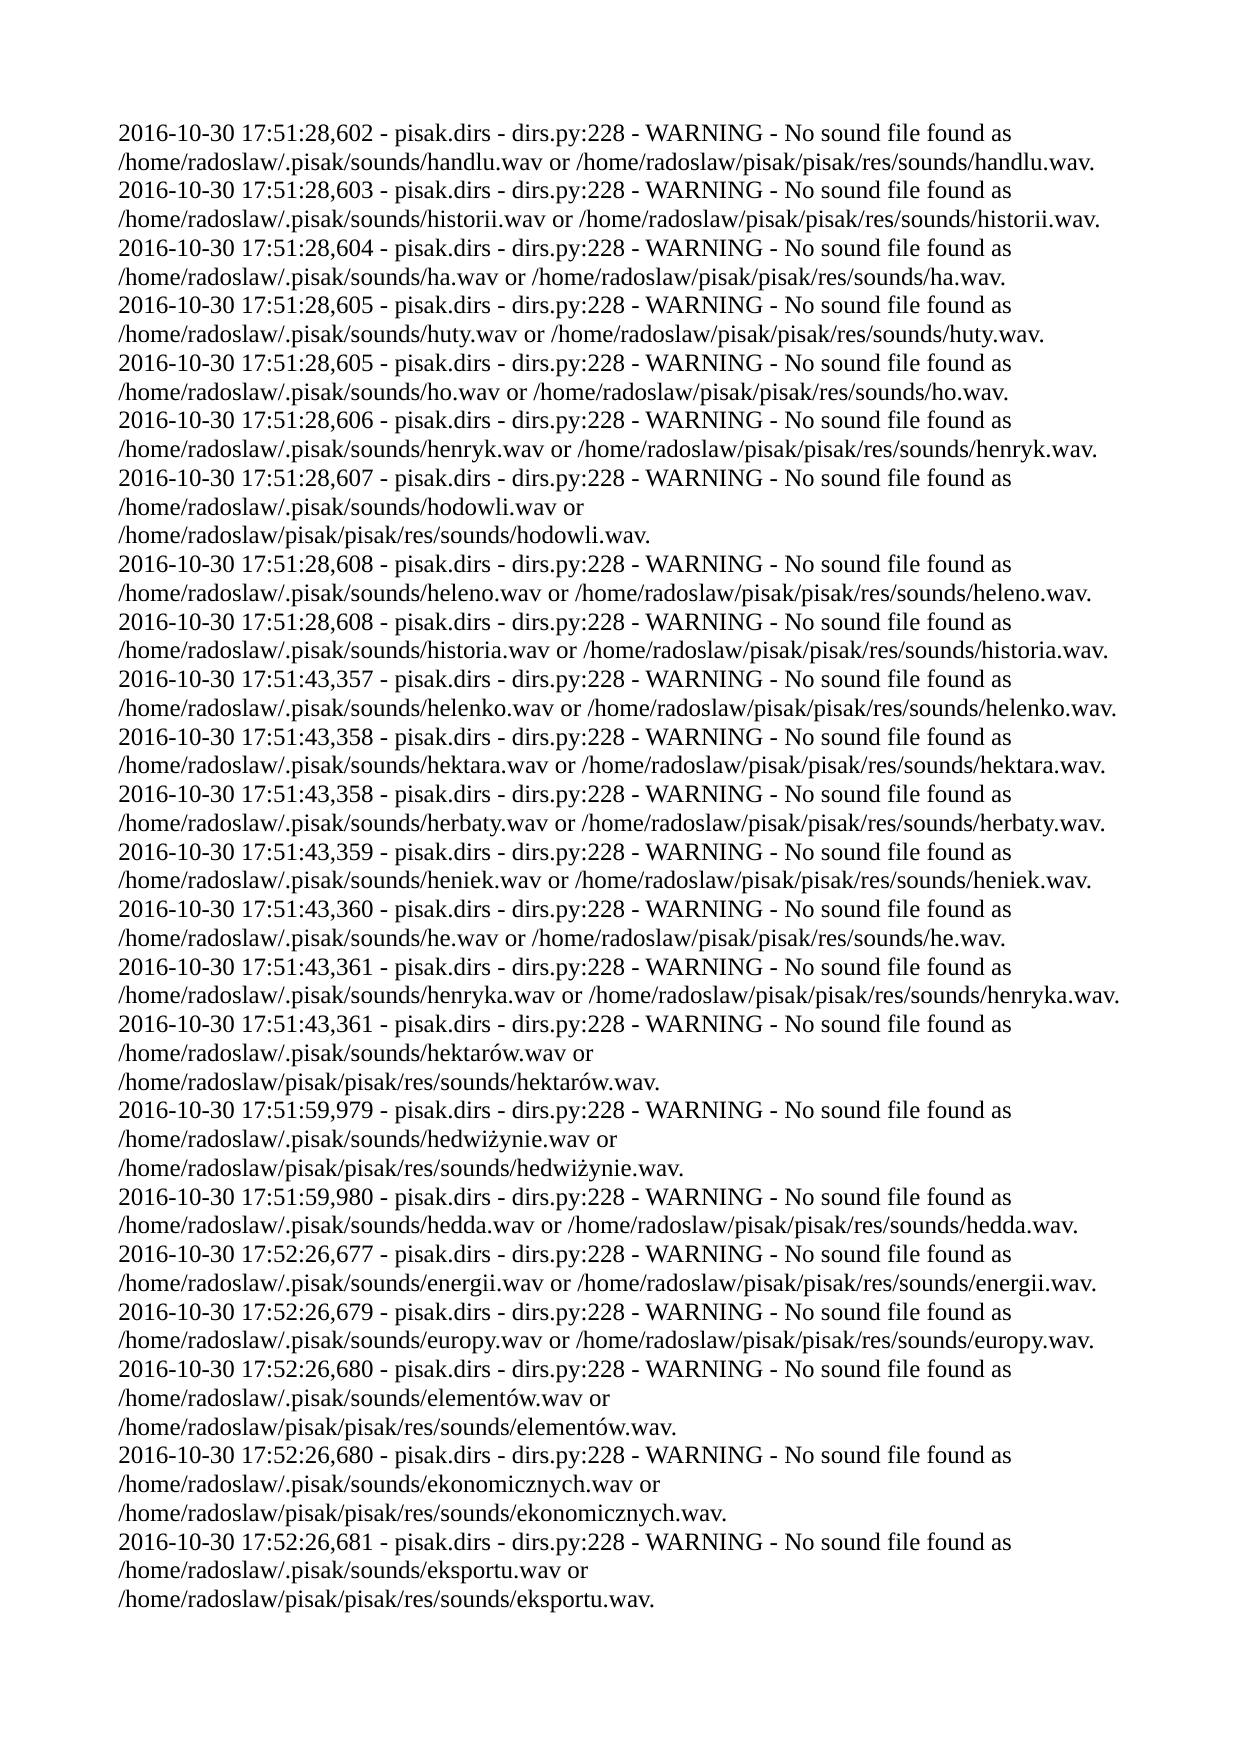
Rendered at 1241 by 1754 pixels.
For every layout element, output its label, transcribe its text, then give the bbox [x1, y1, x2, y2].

text 2016-10-30 17:52:26,681 - pisak.dirs - dirs.py:228 - WARNING - No sound file found as /home/radoslaw/.pisak/sounds/eksportu.wav or /home/radoslaw/pisak/pisak/res/sounds/eksportu.wav. [118, 1527, 1122, 1613]
text 2016-10-30 17:51:28,608 - pisak.dirs - dirs.py:228 - WARNING - No sound file found as /home/radoslaw/.pisak/sounds/heleno.wav or /home/radoslaw/pisak/pisak/res/sounds/heleno.wav. [118, 549, 1122, 607]
text 2016-10-30 17:51:28,603 - pisak.dirs - dirs.py:228 - WARNING - No sound file found as /home/radoslaw/.pisak/sounds/historii.wav or /home/radoslaw/pisak/pisak/res/sounds/historii.wav. [118, 176, 1122, 233]
text 2016-10-30 17:51:28,608 - pisak.dirs - dirs.py:228 - WARNING - No sound file found as /home/radoslaw/.pisak/sounds/historia.wav or /home/radoslaw/pisak/pisak/res/sounds/historia.wav. [118, 607, 1122, 664]
text 2016-10-30 17:51:43,357 - pisak.dirs - dirs.py:228 - WARNING - No sound file found as /home/radoslaw/.pisak/sounds/helenko.wav or /home/radoslaw/pisak/pisak/res/sounds/helenko.wav. [118, 664, 1122, 722]
text 2016-10-30 17:52:26,679 - pisak.dirs - dirs.py:228 - WARNING - No sound file found as /home/radoslaw/.pisak/sounds/europy.wav or /home/radoslaw/pisak/pisak/res/sounds/europy.wav. [118, 1297, 1122, 1354]
text 2016-10-30 17:51:28,605 - pisak.dirs - dirs.py:228 - WARNING - No sound file found as /home/radoslaw/.pisak/sounds/ho.wav or /home/radoslaw/pisak/pisak/res/sounds/ho.wav. [118, 348, 1122, 406]
text 2016-10-30 17:51:59,979 - pisak.dirs - dirs.py:228 - WARNING - No sound file found as /home/radoslaw/.pisak/sounds/hedwiżynie.wav or /home/radoslaw/pisak/pisak/res/sounds/hedwiżynie.wav. [118, 1096, 1122, 1182]
text 2016-10-30 17:51:43,360 - pisak.dirs - dirs.py:228 - WARNING - No sound file found as /home/radoslaw/.pisak/sounds/he.wav or /home/radoslaw/pisak/pisak/res/sounds/he.wav. [118, 894, 1122, 952]
text 2016-10-30 17:51:43,358 - pisak.dirs - dirs.py:228 - WARNING - No sound file found as /home/radoslaw/.pisak/sounds/hektara.wav or /home/radoslaw/pisak/pisak/res/sounds/hektara.wav. [118, 722, 1122, 779]
text 2016-10-30 17:51:28,605 - pisak.dirs - dirs.py:228 - WARNING - No sound file found as /home/radoslaw/.pisak/sounds/huty.wav or /home/radoslaw/pisak/pisak/res/sounds/huty.wav. [118, 291, 1122, 348]
text 2016-10-30 17:51:43,361 - pisak.dirs - dirs.py:228 - WARNING - No sound file found as /home/radoslaw/.pisak/sounds/henryka.wav or /home/radoslaw/pisak/pisak/res/sounds/henryka.wav. [118, 952, 1122, 1009]
text 2016-10-30 17:51:43,361 - pisak.dirs - dirs.py:228 - WARNING - No sound file found as /home/radoslaw/.pisak/sounds/hektarów.wav or /home/radoslaw/pisak/pisak/res/sounds/hektarów.wav. [118, 1009, 1122, 1096]
text 2016-10-30 17:51:43,358 - pisak.dirs - dirs.py:228 - WARNING - No sound file found as /home/radoslaw/.pisak/sounds/herbaty.wav or /home/radoslaw/pisak/pisak/res/sounds/herbaty.wav. [118, 779, 1122, 837]
text 2016-10-30 17:51:28,604 - pisak.dirs - dirs.py:228 - WARNING - No sound file found as /home/radoslaw/.pisak/sounds/ha.wav or /home/radoslaw/pisak/pisak/res/sounds/ha.wav. [118, 233, 1122, 291]
text 2016-10-30 17:51:43,359 - pisak.dirs - dirs.py:228 - WARNING - No sound file found as /home/radoslaw/.pisak/sounds/heniek.wav or /home/radoslaw/pisak/pisak/res/sounds/heniek.wav. [118, 837, 1122, 894]
text 2016-10-30 17:51:28,602 - pisak.dirs - dirs.py:228 - WARNING - No sound file found as /home/radoslaw/.pisak/sounds/handlu.wav or /home/radoslaw/pisak/pisak/res/sounds/handlu.wav. [118, 118, 1122, 176]
text 2016-10-30 17:52:26,677 - pisak.dirs - dirs.py:228 - WARNING - No sound file found as /home/radoslaw/.pisak/sounds/energii.wav or /home/radoslaw/pisak/pisak/res/sounds/energii.wav. [118, 1239, 1122, 1297]
text 2016-10-30 17:51:28,607 - pisak.dirs - dirs.py:228 - WARNING - No sound file found as /home/radoslaw/.pisak/sounds/hodowli.wav or /home/radoslaw/pisak/pisak/res/sounds/hodowli.wav. [118, 463, 1122, 549]
text 2016-10-30 17:51:28,606 - pisak.dirs - dirs.py:228 - WARNING - No sound file found as /home/radoslaw/.pisak/sounds/henryk.wav or /home/radoslaw/pisak/pisak/res/sounds/henryk.wav. [118, 406, 1122, 463]
text 2016-10-30 17:52:26,680 - pisak.dirs - dirs.py:228 - WARNING - No sound file found as /home/radoslaw/.pisak/sounds/ekonomicznych.wav or /home/radoslaw/pisak/pisak/res/sounds/ekonomicznych.wav. [118, 1441, 1122, 1527]
text 2016-10-30 17:52:26,680 - pisak.dirs - dirs.py:228 - WARNING - No sound file found as /home/radoslaw/.pisak/sounds/elementów.wav or /home/radoslaw/pisak/pisak/res/sounds/elementów.wav. [118, 1354, 1122, 1441]
text 2016-10-30 17:51:59,980 - pisak.dirs - dirs.py:228 - WARNING - No sound file found as /home/radoslaw/.pisak/sounds/hedda.wav or /home/radoslaw/pisak/pisak/res/sounds/hedda.wav. [118, 1182, 1122, 1239]
